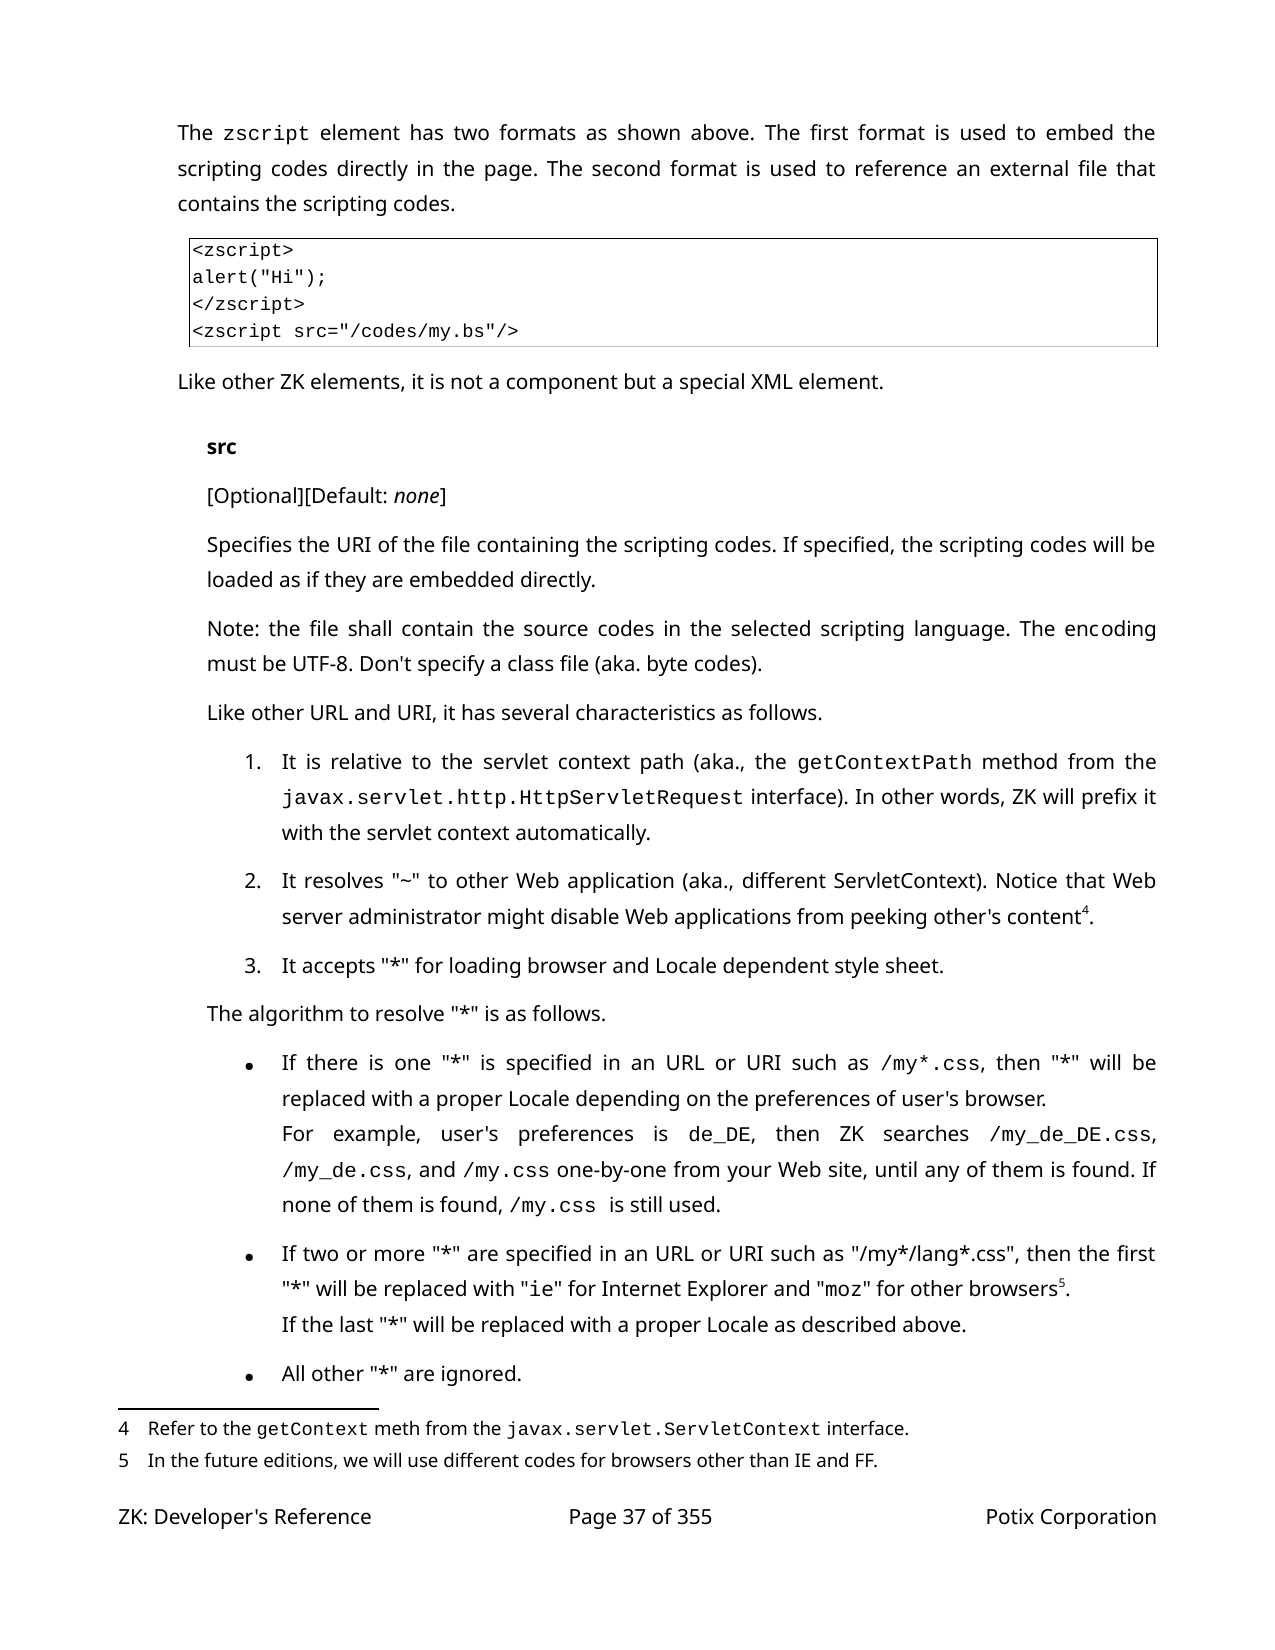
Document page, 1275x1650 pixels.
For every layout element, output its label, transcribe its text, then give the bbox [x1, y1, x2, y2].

text The zscript element has two formats as shown above. The first format is used to embed the scripting codes directly in the page. The second format is used to reference an external file that contains the scripting codes. [177, 118, 1157, 217]
list It resolves "~" to other Web application (aka., different ServletContext). Notice that Web server administrator might disable Web applications from peeking other's content. [244, 867, 1157, 930]
list If there is one "*" is specified in an URL or URI such as /my*.css, then "*" will be replaced with a proper Locale depending on the preferences of user's browser. For example, user's preferences is de_DE, then ZK searches /my_de_DE.css, /my_de.css, and /my.css one-by-one from your Web site, until any of them is found. If none of them is found, /my.css is still used. [244, 1048, 1157, 1219]
subtitle src [207, 432, 1157, 460]
text [Optional][Default: none] [207, 481, 1157, 509]
text Like other URL and URI, it has several characteristics as follows. [207, 698, 1157, 726]
text Like other ZK elements, it is not a component but a special XML element. [177, 367, 1157, 395]
text The algorithm to resolve "*" is as follows. [207, 999, 1157, 1028]
list All other "*" are ignored. [244, 1359, 1157, 1387]
list In the future editions, we will use different codes for browsers other than IE and FF. [118, 1447, 1157, 1473]
text Note: the file shall contain the source codes in the selected scripting language. The encoding must be UTF-8. Don't specify a class file (aka. byte codes). [207, 614, 1157, 677]
list If two or more "*" are specified in an URL or URI such as "/my*/lang*.css", then the first "*" will be replaced with "ie" for Internet Explorer and "moz" for other browsers. If the last "*" will be replaced with a proper Locale as described above. [244, 1239, 1157, 1338]
list It is relative to the servlet context path (aka., the getContextPath method from the javax.servlet.http.HttpServletRequest interface). In other words, ZK will prefix it with the servlet context automatically. [244, 747, 1157, 846]
list Refer to the getContext meth from the javax.servlet.ServletContext interface. [118, 1415, 1157, 1441]
list It accepts "*" for loading browser and Locale dependent style sheet. [244, 951, 1157, 979]
text <zscript src="/codes/my.bs"/> [190, 319, 1157, 346]
text <zscript> [190, 239, 1157, 262]
text alert("Hi"); [190, 265, 1157, 289]
text Specifies the URI of the file containing the scripting codes. If specified, the scripting codes will be loaded as if they are embedded directly. [207, 530, 1157, 593]
text </zscript> [190, 292, 1157, 316]
